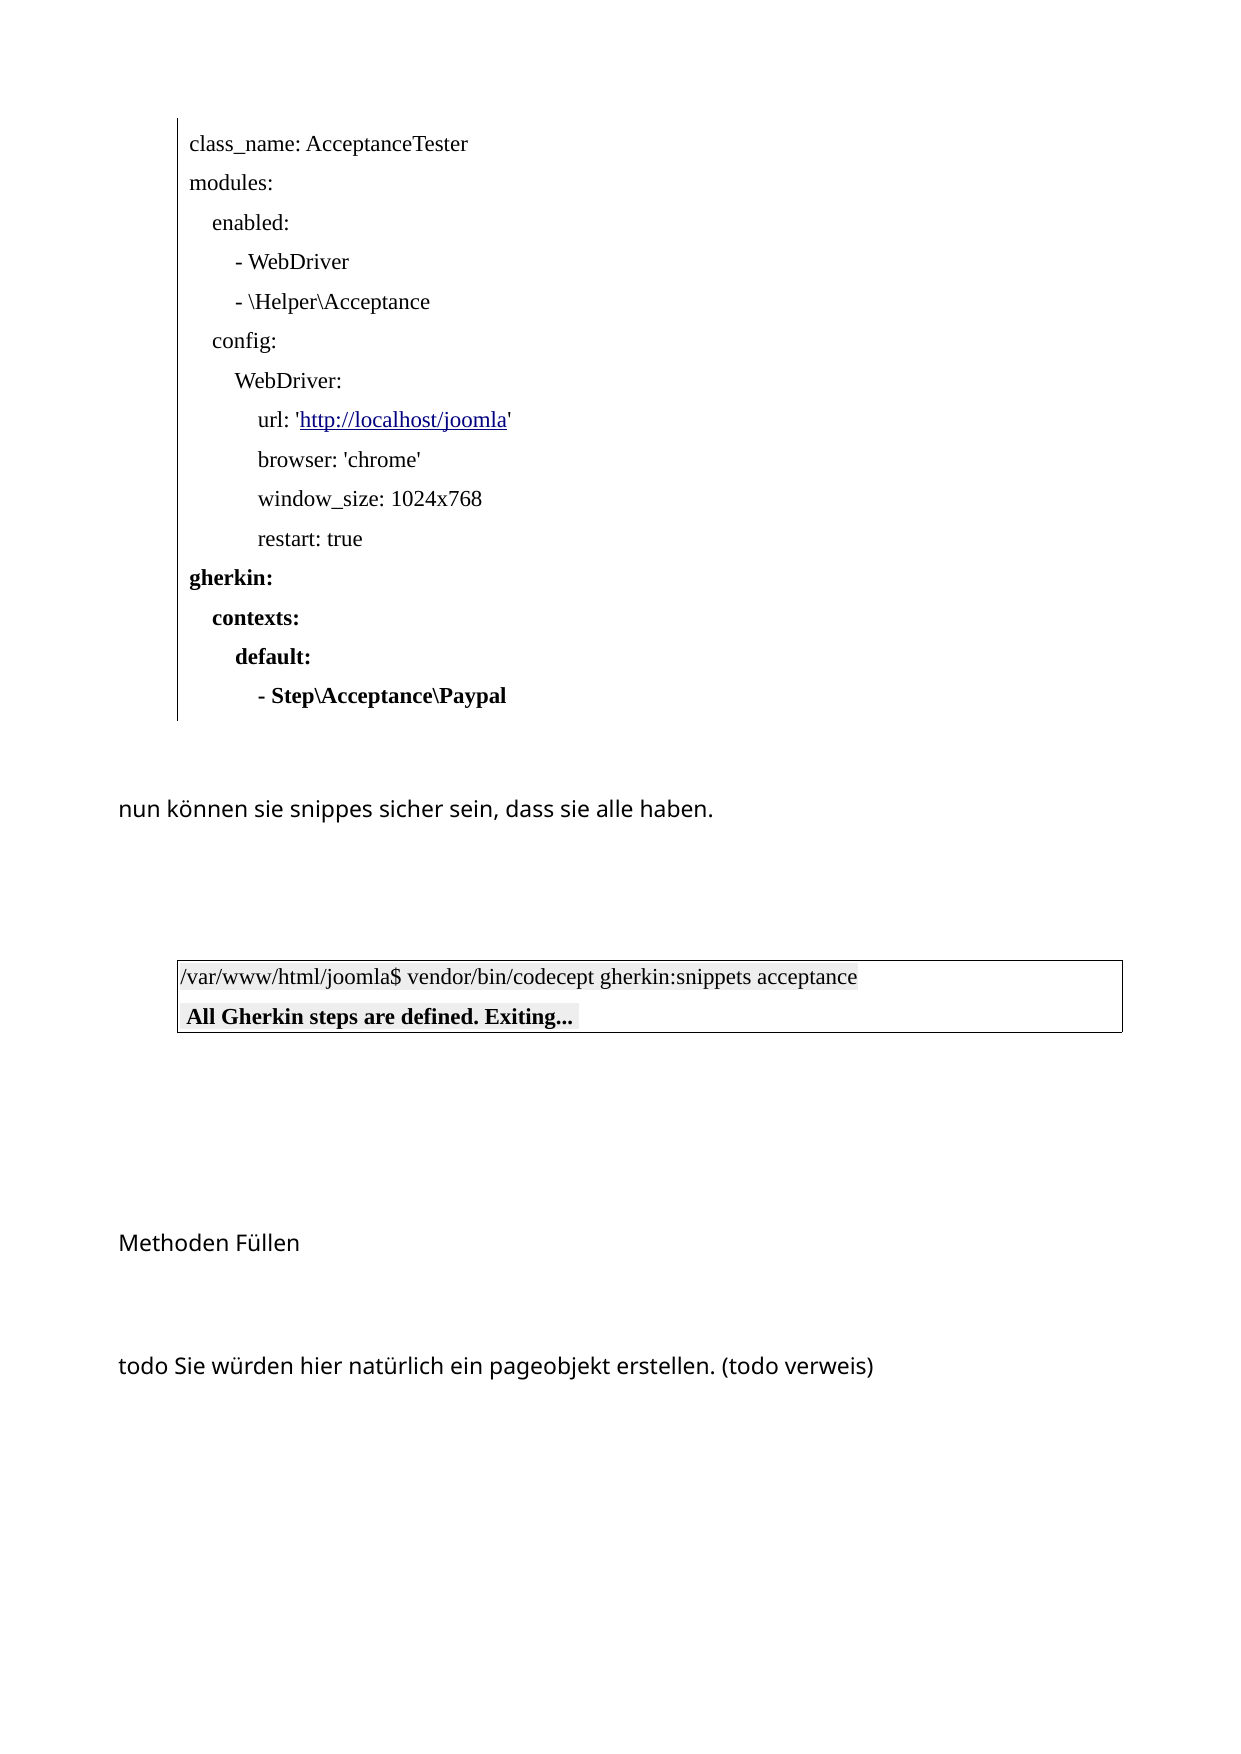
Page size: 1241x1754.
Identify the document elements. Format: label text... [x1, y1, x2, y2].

text nun können sie snippes sicher sein, dass sie alle haben. [118, 793, 1122, 824]
text Methoden Füllen [118, 1227, 1122, 1258]
text todo Sie würden hier natürlich ein pageobjekt erstellen. (todo verweis) [118, 1350, 1122, 1381]
text class_name: AcceptanceTester modules: enabled: - WebDriver - \Helper\Acceptance config: WebDriver: url: 'http://localhost/joomla' browser: 'chrome' window_size: 1024x768 restart: true gherkin: contexts: default: - Step\Acceptance\Paypal [178, 118, 1122, 721]
text /var/www/html/joomla$ vendor/bin/codecept gherkin:snippets acceptance All Gherkin steps are defined. Exiting... [178, 961, 1122, 1032]
